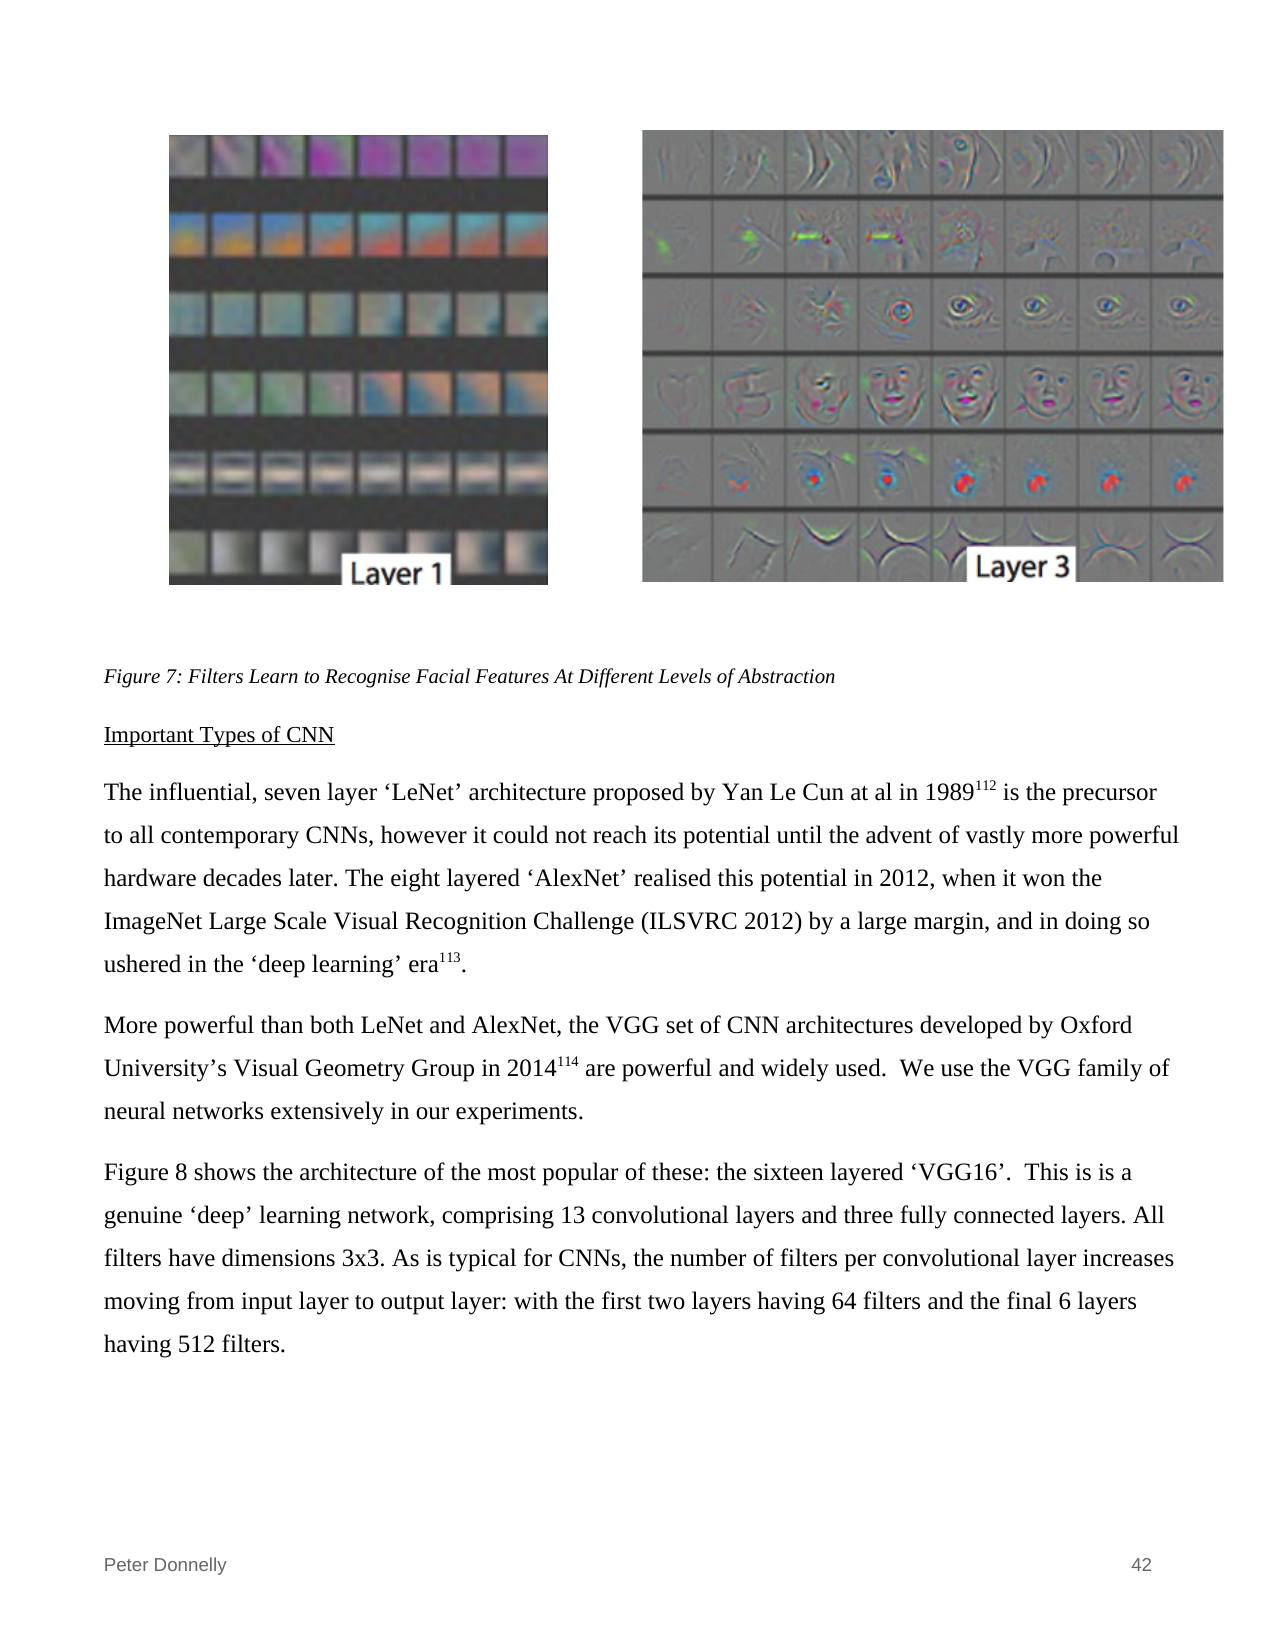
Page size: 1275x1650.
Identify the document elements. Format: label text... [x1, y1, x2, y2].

table_header [642, 120, 1182, 130]
picture [169, 135, 548, 585]
text The influential, seven layer ‘LeNet’ architecture proposed by Yan Le Cun at al in 1989 is the precursor to all contemporary CNNs, however it could not reach its potential until the advent of vastly more powerful hardware decades later. The eight layered ‘AlexNet’ realised this potential in 2012, when it won the ImageNet Large Scale Visual Recognition Challenge (ILSVRC 2012) by a large margin, and in doing so ushered in the ‘deep learning’ era. [103, 777, 1181, 978]
table_header [104, 120, 642, 651]
text Figure 7: Filters Learn to Recognise Facial Features At Different Levels of Abstraction [103, 663, 1181, 688]
text Figure 8 shows the architecture of the most popular of these: the sixteen layered ‘VGG16’. This is is a genuine ‘deep’ learning network, comprising 13 convolutional layers and three fully connected layers. All filters have dimensions 3x3. As is typical for CNNs, the number of filters per convolutional layer increases moving from input layer to output layer: with the first two layers having 64 filters and the final 6 layers having 512 filters. [103, 1157, 1181, 1358]
table_header [642, 582, 1182, 651]
subtitle Important Types of CNN [86, 721, 1181, 747]
text More powerful than both LeNet and AlexNet, the VGG set of CNN architectures developed by Oxford University’s Visual Geometry Group in 2014 are powerful and widely used. We use the VGG family of neural networks extensively in our experiments. [103, 1010, 1181, 1125]
picture [642, 130, 1225, 582]
